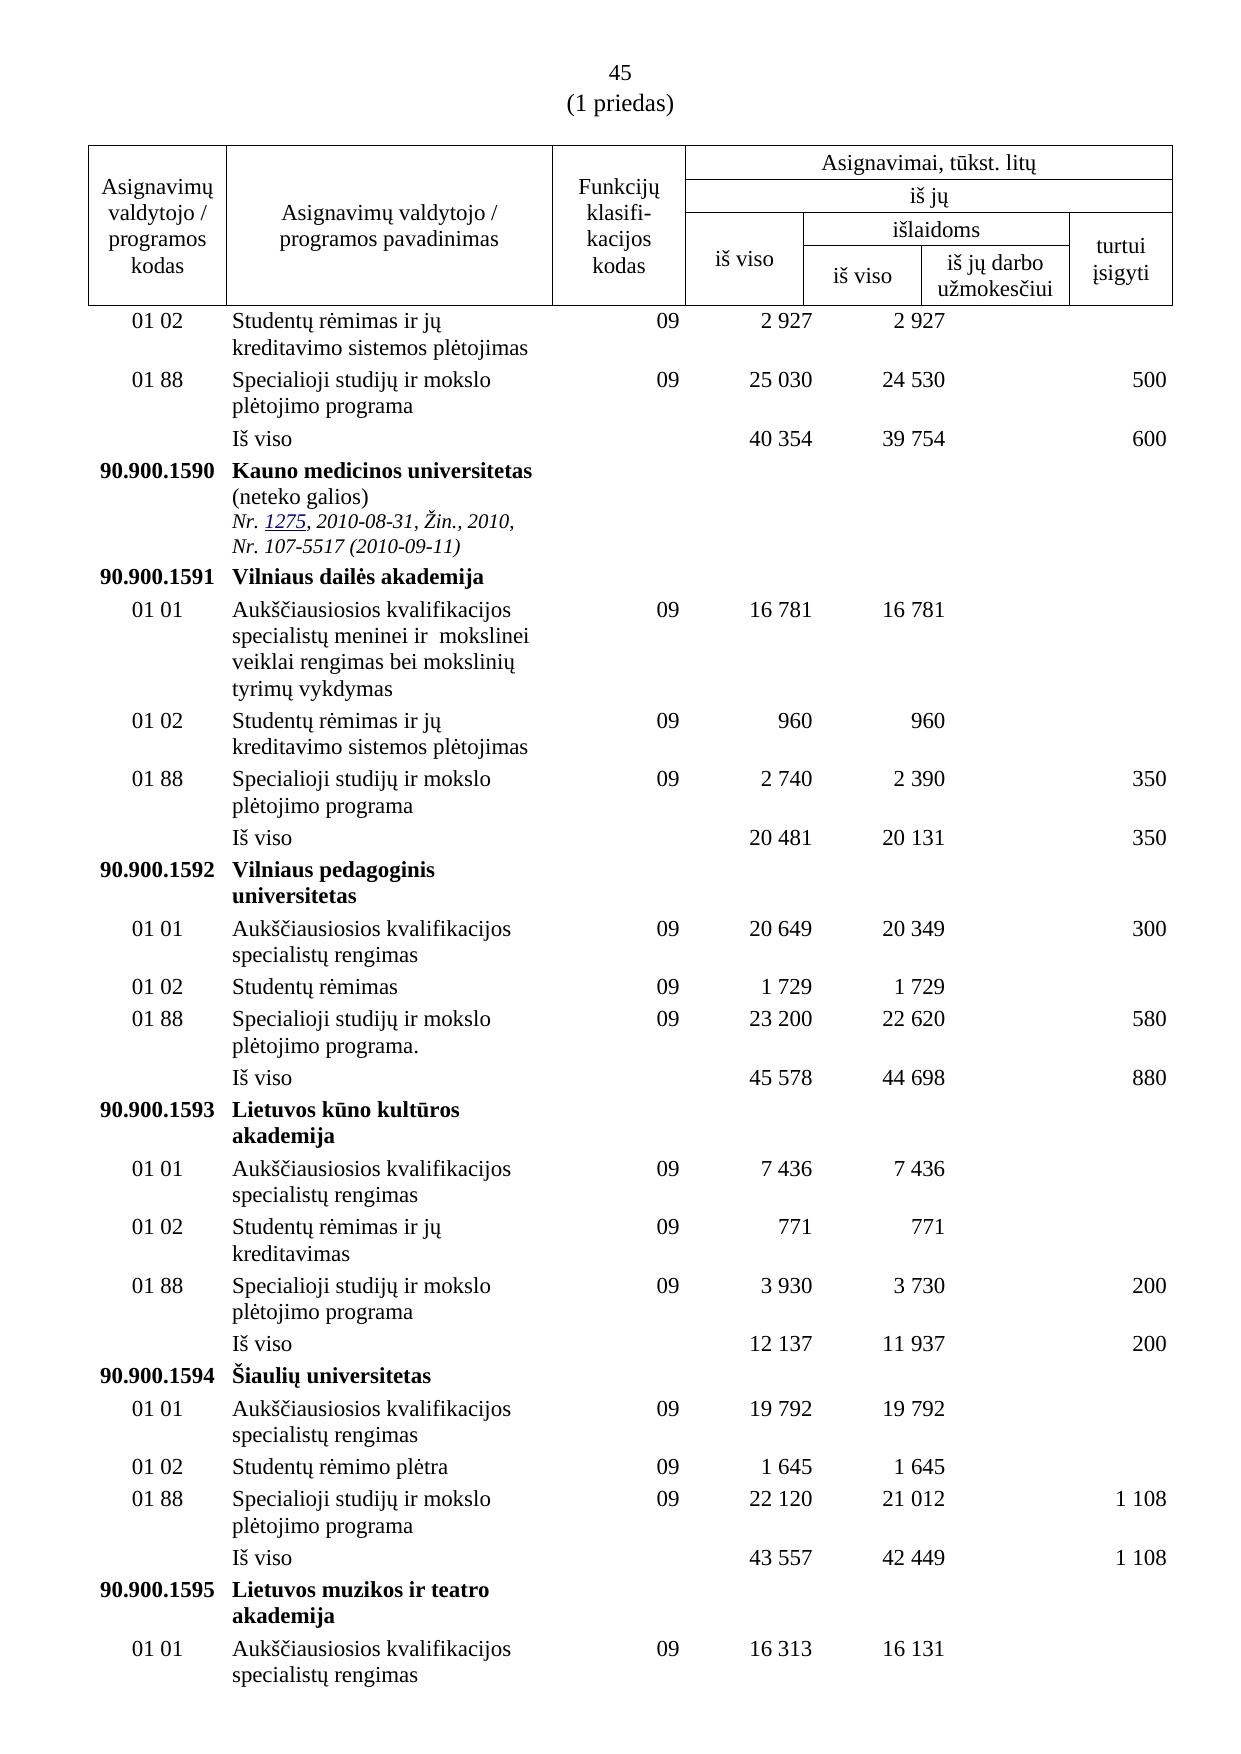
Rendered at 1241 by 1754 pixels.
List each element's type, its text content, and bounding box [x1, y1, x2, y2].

table_cell [1069, 1450, 1172, 1482]
table_cell Aukščiausiosios kvalifikacijos specialistų rengimas [226, 1632, 552, 1690]
table_cell [951, 1061, 1069, 1093]
table_cell 23 200 [685, 1003, 818, 1061]
table_cell [553, 561, 685, 593]
table_cell [89, 1541, 226, 1573]
table_cell [951, 704, 1069, 762]
table_cell 09 [553, 704, 685, 762]
table_cell Kauno medicinos universitetas (neteko galios) Nr. 1275, 2010-08-31, Žin., 2010, Nr. 107-5517 (2010-09-11) [226, 454, 552, 561]
table_cell [951, 912, 1069, 970]
table_cell [1069, 1360, 1172, 1392]
table_cell 01 02 [89, 970, 226, 1002]
table_cell 90.900.1593 [89, 1093, 226, 1152]
table_cell 01 02 [89, 306, 226, 363]
table_cell [685, 1573, 818, 1632]
table_cell [553, 853, 685, 912]
table_cell [1069, 1093, 1172, 1152]
table_cell 01 02 [89, 1450, 226, 1482]
table_cell 500 [1069, 363, 1172, 422]
table_cell 2 390 [818, 763, 951, 821]
table_cell 25 030 [685, 363, 818, 422]
table_cell [1069, 1210, 1172, 1269]
table_cell 20 131 [818, 821, 951, 853]
table_cell iš jų [686, 180, 1172, 212]
table_cell 200 [1069, 1269, 1172, 1327]
table_cell Studentų rėmimas ir jų kreditavimo sistemos plėtojimas [226, 306, 552, 363]
table_cell 19 792 [685, 1392, 818, 1450]
table_cell [1069, 561, 1172, 593]
table_cell 90.900.1590 [89, 454, 226, 561]
table_cell Aukščiausiosios kvalifikacijos specialistų meninei ir mokslinei veiklai rengimas bei mokslinių tyrimų vykdymas [226, 593, 552, 704]
table_cell 01 01 [89, 1152, 226, 1210]
table_cell 09 [553, 1210, 685, 1269]
table_cell [951, 1573, 1069, 1632]
table_cell 09 [553, 1632, 685, 1690]
table_cell [553, 1360, 685, 1392]
table_cell 39 754 [818, 422, 951, 454]
table_cell [818, 853, 951, 912]
table_cell [685, 853, 818, 912]
table_cell 01 01 [89, 912, 226, 970]
table_cell 2 927 [818, 306, 951, 363]
table_cell 300 [1069, 912, 1172, 970]
table_cell 960 [685, 704, 818, 762]
table_cell 16 781 [685, 593, 818, 704]
table_cell [951, 1093, 1069, 1152]
table_cell Vilniaus pedagoginis universitetas [226, 853, 552, 912]
table_cell 2 927 [685, 306, 818, 363]
table_cell [1069, 1392, 1172, 1450]
table_cell 1 645 [818, 1450, 951, 1482]
table_cell 960 [818, 704, 951, 762]
table_cell 16 781 [818, 593, 951, 704]
table_header Asignavimų valdytojo / programos kodas [89, 146, 226, 304]
table_cell Specialioji studijų ir mokslo plėtojimo programa [226, 1269, 552, 1327]
table_cell 90.900.1591 [89, 561, 226, 593]
table_cell [553, 454, 685, 561]
table_cell Specialioji studijų ir mokslo plėtojimo programa [226, 363, 552, 422]
table_cell 01 01 [89, 1632, 226, 1690]
table_cell [951, 454, 1069, 561]
table_cell 01 88 [89, 1483, 226, 1541]
table_cell Šiaulių universitetas [226, 1360, 552, 1392]
table_cell 09 [553, 1483, 685, 1541]
table_cell 09 [553, 593, 685, 704]
table_header Asignavimų valdytojo / programos pavadinimas [227, 146, 552, 304]
table_cell 12 137 [685, 1328, 818, 1359]
table_cell Lietuvos muzikos ir teatro akademija [226, 1573, 552, 1632]
table_cell [1069, 1152, 1172, 1210]
table_cell [951, 1392, 1069, 1450]
table_cell [685, 561, 818, 593]
table_cell 01 88 [89, 763, 226, 821]
table_cell [685, 1093, 818, 1152]
table_cell [951, 422, 1069, 454]
table_cell 1 729 [685, 970, 818, 1002]
table_cell 3 930 [685, 1269, 818, 1327]
table_cell 20 349 [818, 912, 951, 970]
table_cell 200 [1069, 1328, 1172, 1359]
table_cell 09 [553, 970, 685, 1002]
table_cell 01 02 [89, 704, 226, 762]
table_cell Iš viso [226, 821, 552, 853]
table_cell [1069, 1573, 1172, 1632]
table_cell 01 88 [89, 363, 226, 422]
table_cell 11 937 [818, 1328, 951, 1359]
table_cell Vilniaus dailės akademija [226, 561, 552, 593]
table_cell Studentų rėmimas [226, 970, 552, 1002]
table_cell 7 436 [685, 1152, 818, 1210]
table_cell Specialioji studijų ir mokslo plėtojimo programa [226, 763, 552, 821]
table_cell 16 131 [818, 1632, 951, 1690]
table_cell [685, 1360, 818, 1392]
table_cell 09 [553, 912, 685, 970]
table_cell Iš viso [226, 422, 552, 454]
table_cell Aukščiausiosios kvalifikacijos specialistų rengimas [226, 1392, 552, 1450]
table_cell 01 88 [89, 1003, 226, 1061]
table_cell 16 313 [685, 1632, 818, 1690]
table_cell [89, 422, 226, 454]
table_cell Iš viso [226, 1328, 552, 1359]
table_cell 09 [553, 1152, 685, 1210]
table_cell 01 02 [89, 1210, 226, 1269]
table_cell [951, 1328, 1069, 1359]
table_cell [553, 1093, 685, 1152]
table_cell Studentų rėmimo plėtra [226, 1450, 552, 1482]
table_cell 19 792 [818, 1392, 951, 1450]
table_cell 1 645 [685, 1450, 818, 1482]
table_cell Lietuvos kūno kultūros akademija [226, 1093, 552, 1152]
table_cell 22 120 [685, 1483, 818, 1541]
table_cell 90.900.1592 [89, 853, 226, 912]
table_cell [951, 1360, 1069, 1392]
table_cell 09 [553, 363, 685, 422]
table_cell [553, 422, 685, 454]
table_cell [951, 970, 1069, 1002]
table_cell [89, 821, 226, 853]
table_cell [951, 306, 1069, 363]
table_cell [1069, 454, 1172, 561]
table_cell 7 436 [818, 1152, 951, 1210]
table_cell [89, 1328, 226, 1359]
table_cell [951, 853, 1069, 912]
table_cell 42 449 [818, 1541, 951, 1573]
table_cell 90.900.1595 [89, 1573, 226, 1632]
table_cell Studentų rėmimas ir jų kreditavimas [226, 1210, 552, 1269]
table_cell [818, 1573, 951, 1632]
table_cell [553, 1541, 685, 1573]
table_cell 44 698 [818, 1061, 951, 1093]
table_cell 580 [1069, 1003, 1172, 1061]
table_cell turtui įsigyti [1070, 213, 1172, 304]
table_cell [1069, 593, 1172, 704]
table_cell 350 [1069, 821, 1172, 853]
table_cell iš jų darbo užmokesčiui [922, 246, 1069, 304]
table_cell [553, 1061, 685, 1093]
table_cell [951, 821, 1069, 853]
table_cell [951, 1152, 1069, 1210]
table_cell [818, 561, 951, 593]
table_cell Aukščiausiosios kvalifikacijos specialistų rengimas [226, 912, 552, 970]
table_cell [553, 1573, 685, 1632]
table_cell 1 729 [818, 970, 951, 1002]
table_cell [951, 1269, 1069, 1327]
table_cell [1069, 704, 1172, 762]
table_cell 45 578 [685, 1061, 818, 1093]
table_cell [553, 1328, 685, 1359]
table_cell išlaidoms [804, 213, 1069, 245]
table_cell 350 [1069, 763, 1172, 821]
table_cell 90.900.1594 [89, 1360, 226, 1392]
table_cell [951, 763, 1069, 821]
table_cell 1 108 [1069, 1541, 1172, 1573]
table_cell Aukščiausiosios kvalifikacijos specialistų rengimas [226, 1152, 552, 1210]
table_cell [818, 1093, 951, 1152]
table_cell [818, 1360, 951, 1392]
table_cell 09 [553, 306, 685, 363]
table_cell Iš viso [226, 1541, 552, 1573]
table_header Funkcijų klasifi- kacijos kodas [553, 146, 685, 304]
table_cell 09 [553, 1392, 685, 1450]
table_cell 43 557 [685, 1541, 818, 1573]
table_cell Studentų rėmimas ir jų kreditavimo sistemos plėtojimas [226, 704, 552, 762]
table_cell 01 01 [89, 593, 226, 704]
table_cell [951, 593, 1069, 704]
table_cell 21 012 [818, 1483, 951, 1541]
table_cell [951, 1483, 1069, 1541]
table_cell 22 620 [818, 1003, 951, 1061]
table_cell iš viso [686, 213, 803, 304]
table_cell 24 530 [818, 363, 951, 422]
table_cell [1069, 970, 1172, 1002]
table_cell 01 01 [89, 1392, 226, 1450]
table_cell [1069, 306, 1172, 363]
table_cell [951, 1450, 1069, 1482]
table_cell 09 [553, 1003, 685, 1061]
table_cell 880 [1069, 1061, 1172, 1093]
table_cell [951, 1632, 1069, 1690]
table_cell [818, 454, 951, 561]
table_cell 20 649 [685, 912, 818, 970]
table_cell [1069, 853, 1172, 912]
table_cell [951, 561, 1069, 593]
table_cell 600 [1069, 422, 1172, 454]
table_cell [685, 454, 818, 561]
table_cell [553, 821, 685, 853]
table_cell 771 [818, 1210, 951, 1269]
table_cell 2 740 [685, 763, 818, 821]
table_cell [1069, 1632, 1172, 1690]
table_cell 40 354 [685, 422, 818, 454]
table_cell 01 88 [89, 1269, 226, 1327]
table_cell Iš viso [226, 1061, 552, 1093]
table_cell [89, 1061, 226, 1093]
table_cell [951, 1003, 1069, 1061]
table_cell 09 [553, 763, 685, 821]
table_header Asignavimai, tūkst. litų [686, 146, 1172, 178]
table_cell Specialioji studijų ir mokslo plėtojimo programa [226, 1483, 552, 1541]
table_cell 09 [553, 1450, 685, 1482]
table_cell [951, 1210, 1069, 1269]
table_cell [951, 1541, 1069, 1573]
table_cell 09 [553, 1269, 685, 1327]
table_cell 771 [685, 1210, 818, 1269]
table_cell 1 108 [1069, 1483, 1172, 1541]
table_cell [951, 363, 1069, 422]
table_cell 20 481 [685, 821, 818, 853]
table_cell 3 730 [818, 1269, 951, 1327]
table_cell Specialioji studijų ir mokslo plėtojimo programa. [226, 1003, 552, 1061]
table_cell iš viso [804, 246, 921, 304]
